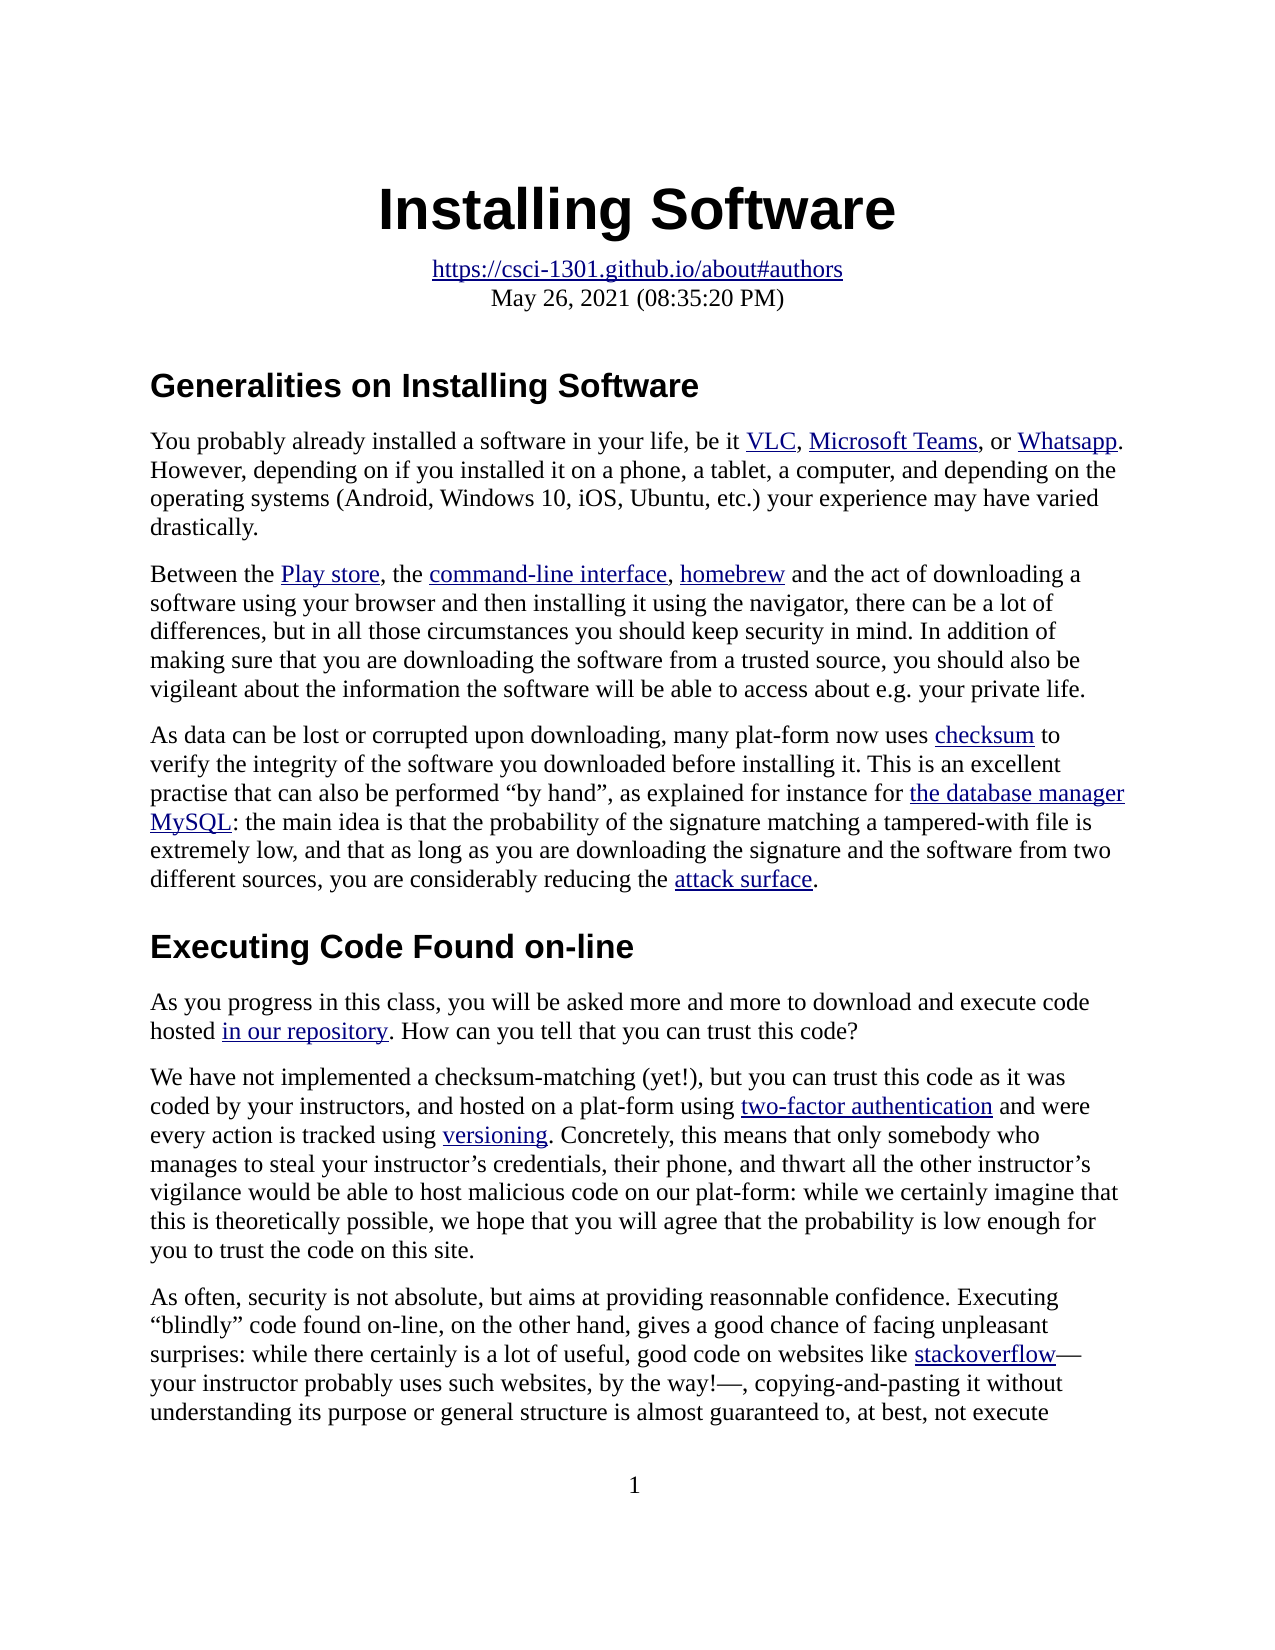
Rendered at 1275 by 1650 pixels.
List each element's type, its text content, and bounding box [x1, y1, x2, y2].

subtitle Generalities on Installing Software [150, 366, 1125, 404]
text Between the Play store, the command-line interface, homebrew and the act of downloading a software using your browser and then installing it using the navigator, there can be a lot of differences, but in all those circumstances you should keep security in mind. In addition of making sure that you are downloading the software from a trusted source, you should also be vigileant about the information the software will be able to access about e.g. your private life. [150, 559, 1125, 703]
text As you progress in this class, you will be asked more and more to download and execute code hosted in our repository. How can you tell that you can trust this code? [150, 987, 1125, 1044]
title Installing Software [150, 175, 1125, 242]
text We have not implemented a checksum-matching (yet!), but you can trust this code as it was coded by your instructors, and hosted on a plat-form using two-factor authentication and were every action is tracked using versioning. Concretely, this means that only somebody who manages to steal your instructor’s credentials, their phone, and thwart all the other instructor’s vigilance would be able to host malicious code on our plat-form: while we certainly imagine that this is theoretically possible, we hope that you will agree that the probability is low enough for you to trust the code on this site. [150, 1062, 1125, 1264]
text https://csci-1301.github.io/about#authors [150, 254, 1125, 283]
text As often, security is not absolute, but aims at providing reasonnable confidence. Executing “blindly” code found on-line, on the other hand, gives a good chance of facing unpleasant surprises: while there certainly is a lot of useful, good code on websites like stackoverflow—your instructor probably uses such websites, by the way!—, copying-and-pasting it without understanding its purpose or general structure is almost guaranteed to, at best, not execute [150, 1282, 1125, 1425]
text As data can be lost or corrupted upon downloading, many plat-form now uses checksum to verify the integrity of the software you downloaded before installing it. This is an excellent practise that can also be performed “by hand”, as explained for instance for the database manager MySQL: the main idea is that the probability of the signature matching a tampered-with file is extremely low, and that as long as you are downloading the signature and the software from two different sources, you are considerably reducing the attack surface. [150, 721, 1125, 893]
text You probably already installed a software in your life, be it VLC, Microsoft Teams, or Whatsapp. However, depending on if you installed it on a phone, a tablet, a computer, and depending on the operating systems (Android, Windows 10, iOS, Ubuntu, etc.) your experience may have varied drastically. [150, 426, 1125, 541]
text May 26, 2021 (08:35:20 PM) [150, 283, 1125, 312]
subtitle Executing Code Found on-line [150, 927, 1125, 966]
